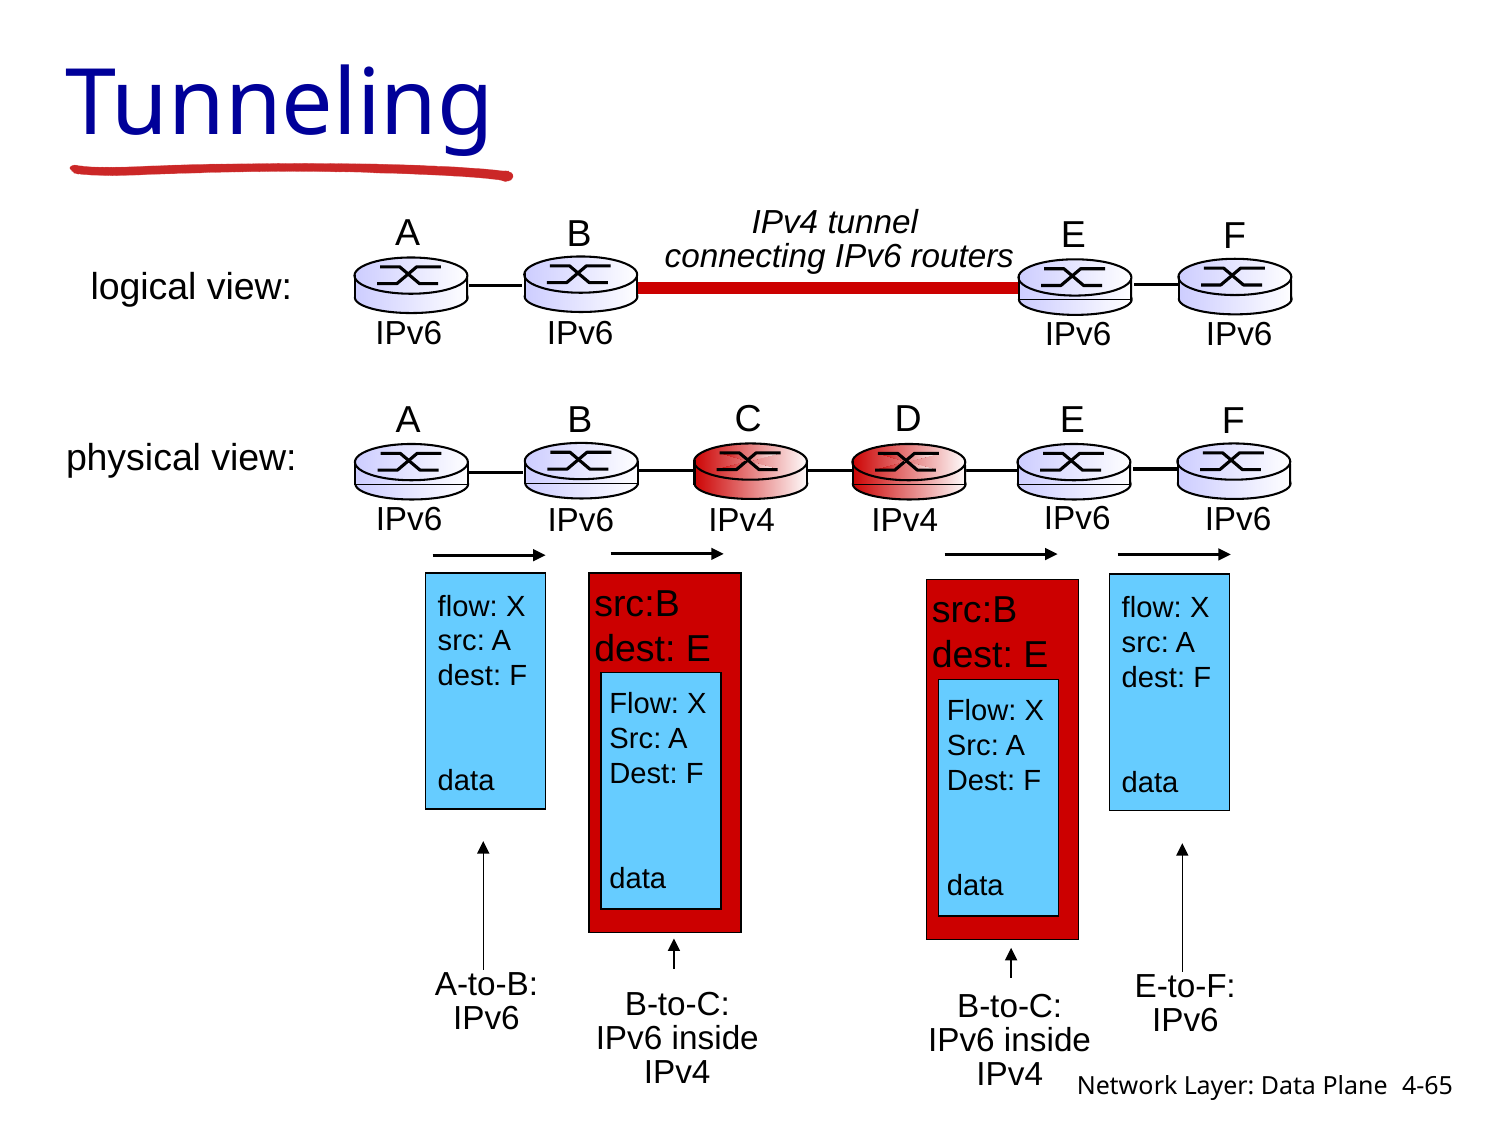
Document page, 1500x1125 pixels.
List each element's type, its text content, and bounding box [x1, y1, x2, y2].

text_box C [719, 386, 777, 447]
text_box Flow: X Src: A Dest: F data [594, 677, 722, 902]
text_box [425, 572, 546, 810]
text_box [1178, 260, 1292, 315]
text_box IPv6 [532, 305, 629, 359]
text_box [926, 579, 1079, 940]
text_box A [380, 387, 436, 446]
text_box [524, 256, 638, 312]
footer Network Layer: Data Plane [1045, 1062, 1404, 1102]
text_box F [1207, 388, 1260, 449]
text_box A [380, 200, 436, 260]
text_box F [1208, 203, 1261, 264]
text_box IPv4 tunnel connecting IPv6 routers [649, 199, 1030, 283]
text_box [1177, 445, 1291, 499]
text_box B [552, 387, 608, 445]
text_box IPv6 [360, 305, 457, 359]
text_box E [1044, 387, 1100, 446]
text_box E-to-F: IPv6 [1119, 962, 1251, 1046]
text_box [1018, 259, 1132, 315]
text_box IPv6 [1029, 491, 1126, 544]
text_box flow: X src: A dest: F data [422, 579, 543, 804]
text_box B [551, 201, 607, 258]
text_box src:B dest: E [917, 578, 1064, 683]
text_box [1017, 443, 1131, 500]
text_box Flow: X Src: A Dest: F data [932, 684, 1060, 909]
text_box [638, 282, 1018, 294]
text_box IPv6 [532, 491, 630, 546]
text_box [354, 257, 468, 314]
text_box IPv4 [693, 490, 791, 546]
text_box [589, 572, 741, 933]
text_box IPv6 [1190, 490, 1287, 545]
text_box [1109, 574, 1230, 811]
text_box logical view: [75, 254, 307, 315]
text_box flow: X src: A dest: F data [1106, 580, 1227, 806]
text_box [852, 446, 966, 494]
text_box IPv6 [1191, 305, 1288, 360]
slide_number 4-13 [1387, 1062, 1480, 1107]
text_box IPv4 [856, 491, 954, 546]
text_box [524, 442, 638, 499]
text_box B-to-C: IPv6 inside IPv4 [580, 980, 774, 1098]
text_box IPv6 [1030, 307, 1127, 360]
text_box A-to-B: IPv6 [419, 960, 554, 1044]
text_box IPv6 [361, 492, 458, 545]
text_box physical view: [51, 425, 312, 486]
text_box [694, 445, 807, 495]
title Tunneling [50, 35, 1326, 198]
text_box [355, 443, 468, 500]
text_box src:B dest: E [579, 571, 726, 677]
text_box D [879, 386, 937, 447]
text_box B-to-C: IPv6 inside IPv4 [913, 983, 1107, 1100]
text_box E [1045, 202, 1101, 261]
